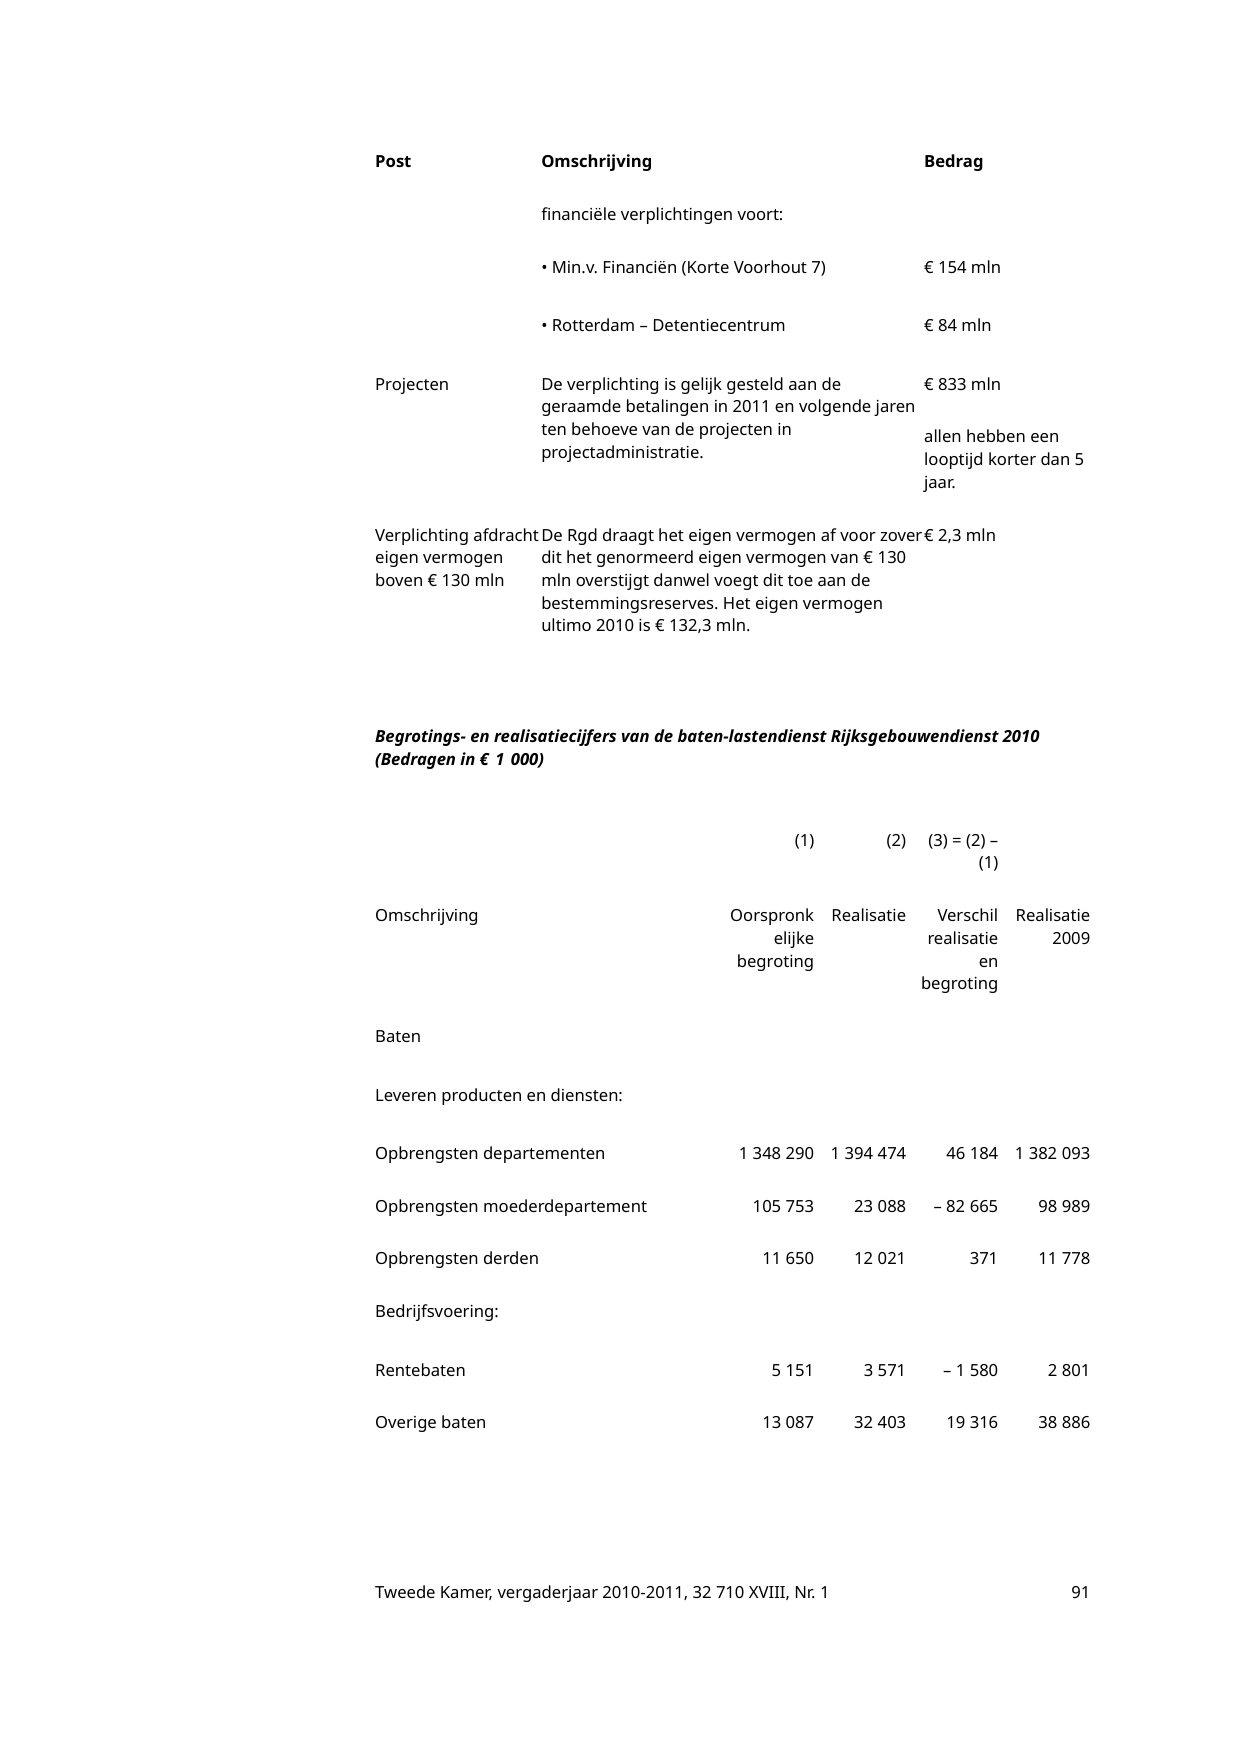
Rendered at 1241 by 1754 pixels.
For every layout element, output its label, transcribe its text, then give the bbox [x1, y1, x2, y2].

table_cell De verplichting is gelijk gesteld aan de geraamde betalingen in 2011 en volgende jaren ten behoeve van de projecten in projectadministratie. [541, 372, 924, 523]
table_cell [722, 1083, 814, 1142]
table_cell Rentebaten [375, 1358, 722, 1411]
table_header Omschrijving [541, 150, 924, 203]
table_header Post [375, 150, 541, 203]
table_cell Oorspronkelijke begroting [722, 904, 814, 1025]
table_cell financiële verplichtingen voort: [541, 203, 924, 255]
table_header (3) = (2) – (1) [906, 829, 998, 904]
table_cell [906, 1025, 998, 1083]
table_cell [375, 255, 541, 314]
table_cell € 2,3 mln [924, 523, 1090, 667]
table_cell – 1 580 [906, 1358, 998, 1411]
table_cell [998, 1464, 1090, 1522]
table_cell € 833 mln allen hebben een looptijd korter dan 5 jaar. [924, 372, 1090, 523]
table_cell [998, 1300, 1090, 1358]
table_cell 2 801 [998, 1358, 1090, 1411]
table_header (2) [814, 829, 906, 904]
table_cell [722, 1464, 814, 1522]
table_cell Leveren producten en diensten: [375, 1083, 722, 1142]
table_cell Projecten [375, 372, 541, 523]
table_cell [814, 1025, 906, 1083]
table_cell 11 778 [998, 1247, 1090, 1300]
table_cell Omschrijving [375, 904, 722, 1025]
table_cell Realisatie 2009 [998, 904, 1090, 1025]
table_cell [998, 1083, 1090, 1142]
table_cell • Min.v. Financiën (Korte Voorhout 7) [541, 255, 924, 314]
table_cell Opbrengsten derden [375, 1247, 722, 1300]
table_cell [814, 1464, 906, 1522]
table_cell 371 [906, 1247, 998, 1300]
table_cell [722, 1025, 814, 1083]
text Begrotings- en realisatiecijfers van de baten-lastendienst Rijksgebouwendienst 2010 (Bedragen in € 1 000) [375, 725, 1090, 771]
table_cell [722, 1300, 814, 1358]
table_cell – 82 665 [906, 1194, 998, 1247]
table_cell [906, 1083, 998, 1142]
table_cell 1 348 290 [722, 1142, 814, 1194]
table_cell 23 088 [814, 1194, 906, 1247]
table_cell 12 021 [814, 1247, 906, 1300]
table_cell [924, 203, 1090, 255]
table_cell [906, 1464, 998, 1522]
table_cell Verschil realisatie en begroting [906, 904, 998, 1025]
table_cell 98 989 [998, 1194, 1090, 1247]
table_cell De Rgd draagt het eigen vermogen af voor zover dit het genormeerd eigen vermogen van € 130 mln overstijgt danwel voegt dit toe aan de bestemmingsreserves. Het eigen vermogen ultimo 2010 is € 132,3 mln. [541, 523, 924, 667]
table_header [998, 829, 1090, 904]
table_cell [906, 1300, 998, 1358]
table_cell Overige baten [375, 1411, 722, 1463]
table_cell 46 184 [906, 1142, 998, 1194]
table_header Bedrag [924, 150, 1090, 203]
table_cell [814, 1300, 906, 1358]
table_cell 3 571 [814, 1358, 906, 1411]
table_cell [375, 1464, 722, 1522]
table_cell 32 403 [814, 1411, 906, 1463]
table_cell Realisatie [814, 904, 906, 1025]
table_cell [814, 1083, 906, 1142]
table_header (1) [722, 829, 814, 904]
table_cell 1 382 093 [998, 1142, 1090, 1194]
table_cell Opbrengsten moederdepartement [375, 1194, 722, 1247]
table_cell 5 151 [722, 1358, 814, 1411]
table_cell Baten [375, 1025, 722, 1083]
table_cell 105 753 [722, 1194, 814, 1247]
table_cell 13 087 [722, 1411, 814, 1463]
table_cell 38 886 [998, 1411, 1090, 1463]
table_cell [998, 1025, 1090, 1083]
table_cell € 84 mln [924, 314, 1090, 372]
table_cell 19 316 [906, 1411, 998, 1463]
table_header [375, 829, 722, 904]
table_cell Opbrengsten departementen [375, 1142, 722, 1194]
table_cell • Rotterdam – Detentiecentrum [541, 314, 924, 372]
table_cell [375, 314, 541, 372]
table_cell € 154 mln [924, 255, 1090, 314]
table_cell [375, 203, 541, 255]
table_cell Verplichting afdracht eigen vermogen boven € 130 mln [375, 523, 541, 667]
table_cell Bedrijfsvoering: [375, 1300, 722, 1358]
table_cell 11 650 [722, 1247, 814, 1300]
table_cell 1 394 474 [814, 1142, 906, 1194]
